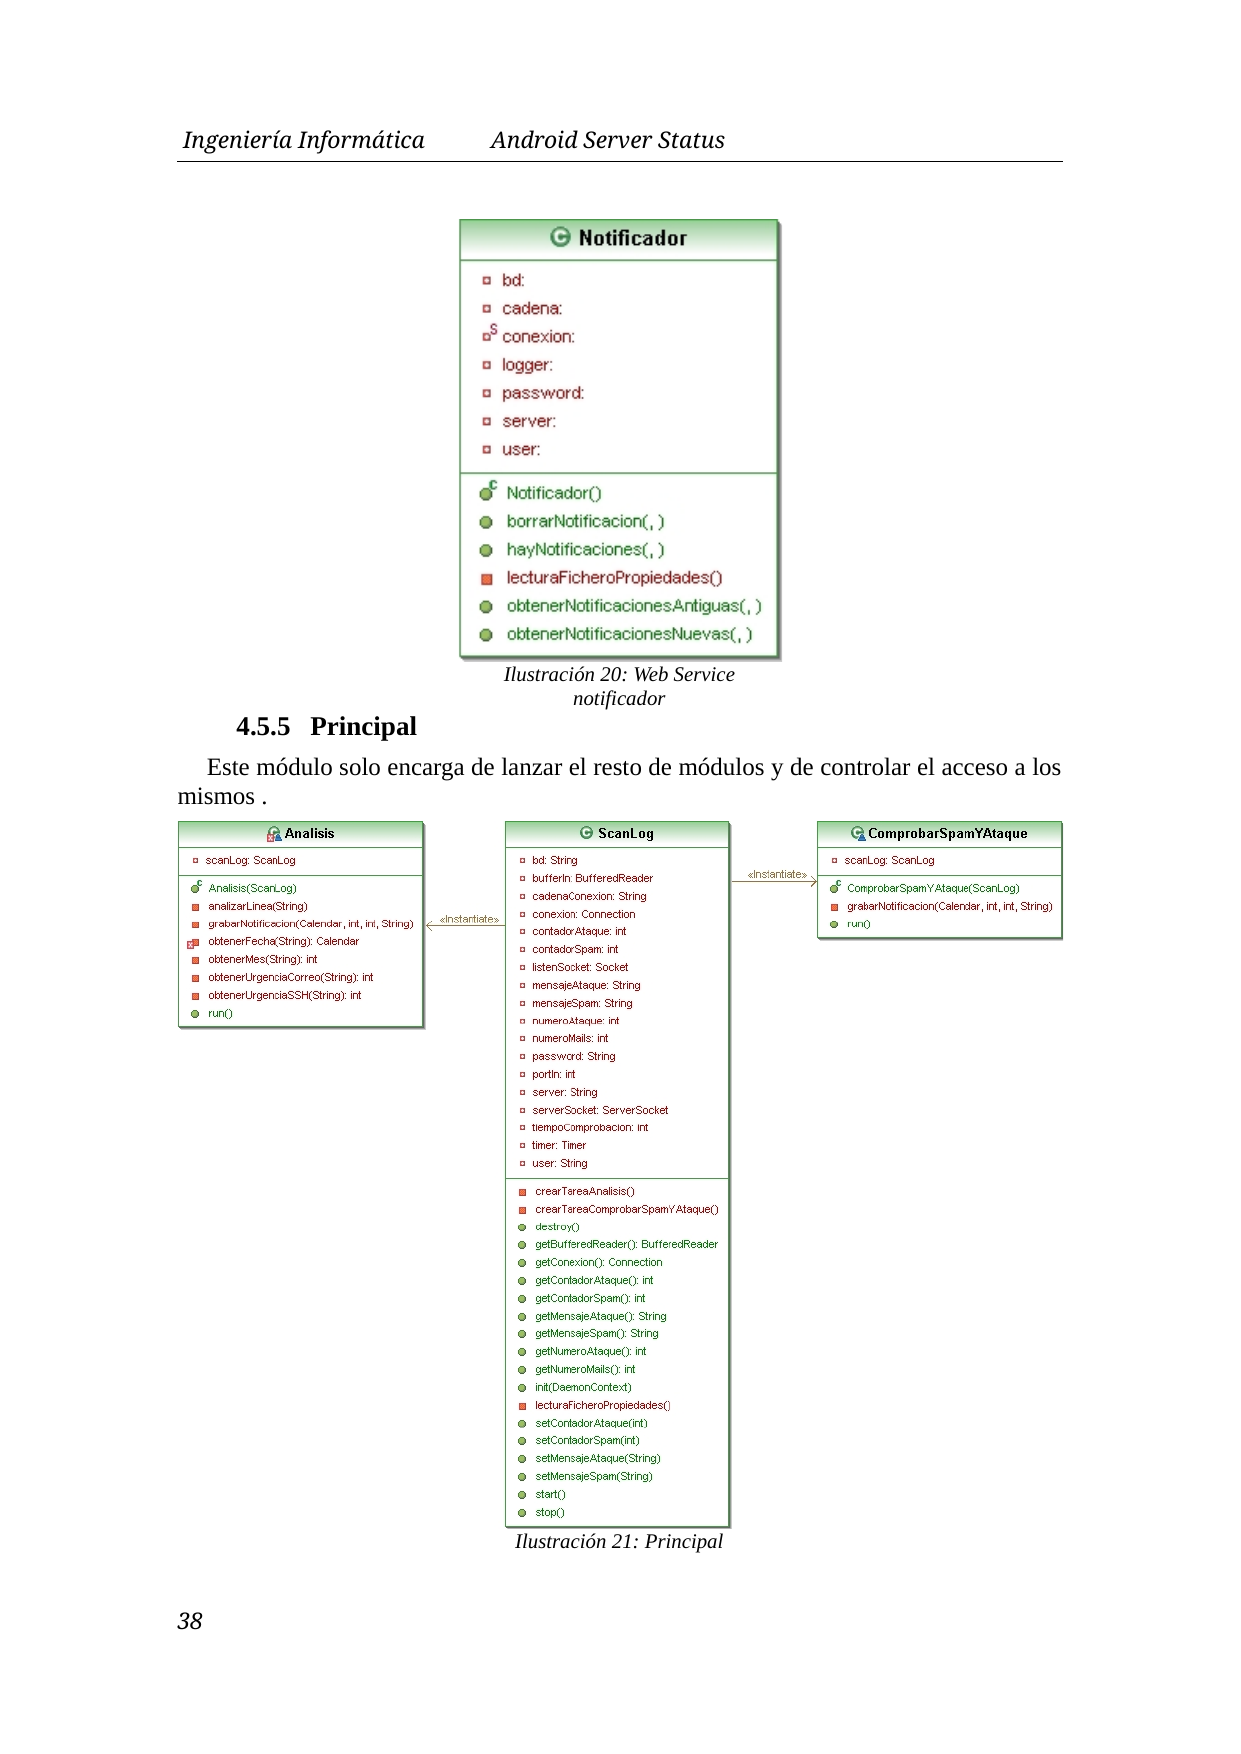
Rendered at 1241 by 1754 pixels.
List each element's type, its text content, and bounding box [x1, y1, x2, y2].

text Este módulo solo encarga de lanzar el resto de módulos y de controlar el acceso a los mismos . [177, 752, 1063, 810]
picture [458, 219, 783, 662]
text Ilustración 21: Principal [177, 1529, 1063, 1553]
picture [177, 821, 1064, 1529]
text Ilustración 20: Web Service notificador [458, 662, 782, 709]
subtitle Principal [236, 662, 1004, 741]
